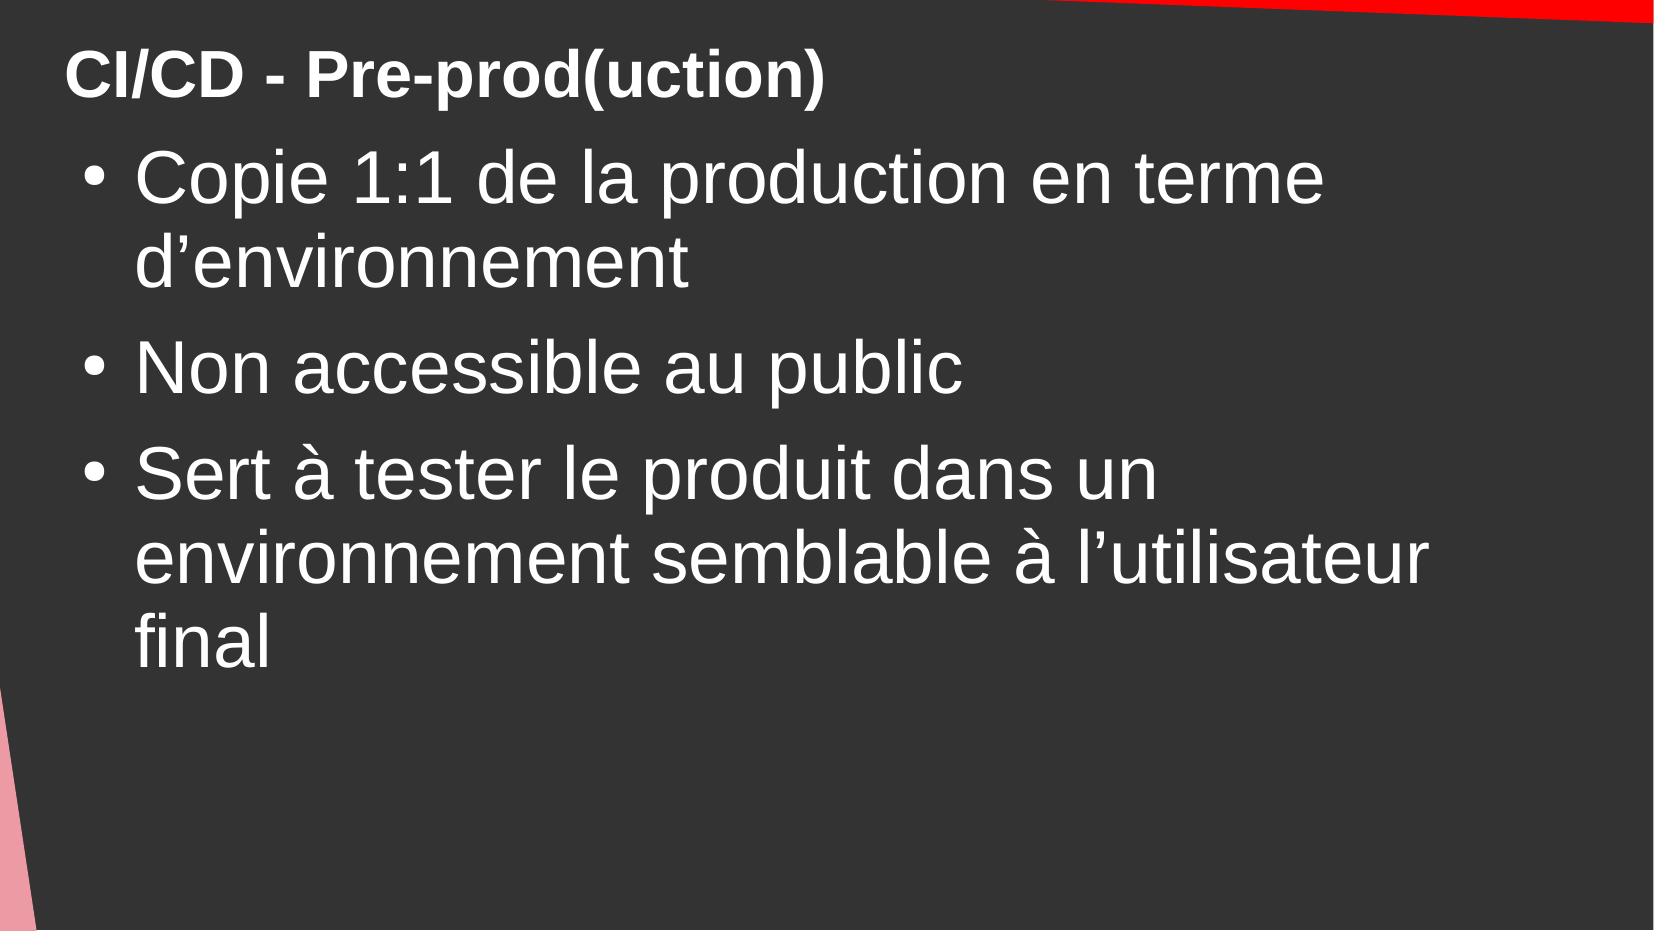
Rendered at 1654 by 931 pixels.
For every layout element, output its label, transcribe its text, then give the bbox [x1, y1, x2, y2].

title CI/CD - Pre-prod(uction) [64, 37, 1471, 119]
text_box [1042, 0, 1654, 24]
text_box [0, 687, 37, 931]
list Copie 1:1 de la production en terme d’environnement Non accessible au public Sert à tester le produit dans un environnement semblable à l’utilisateur final [63, 135, 1542, 804]
